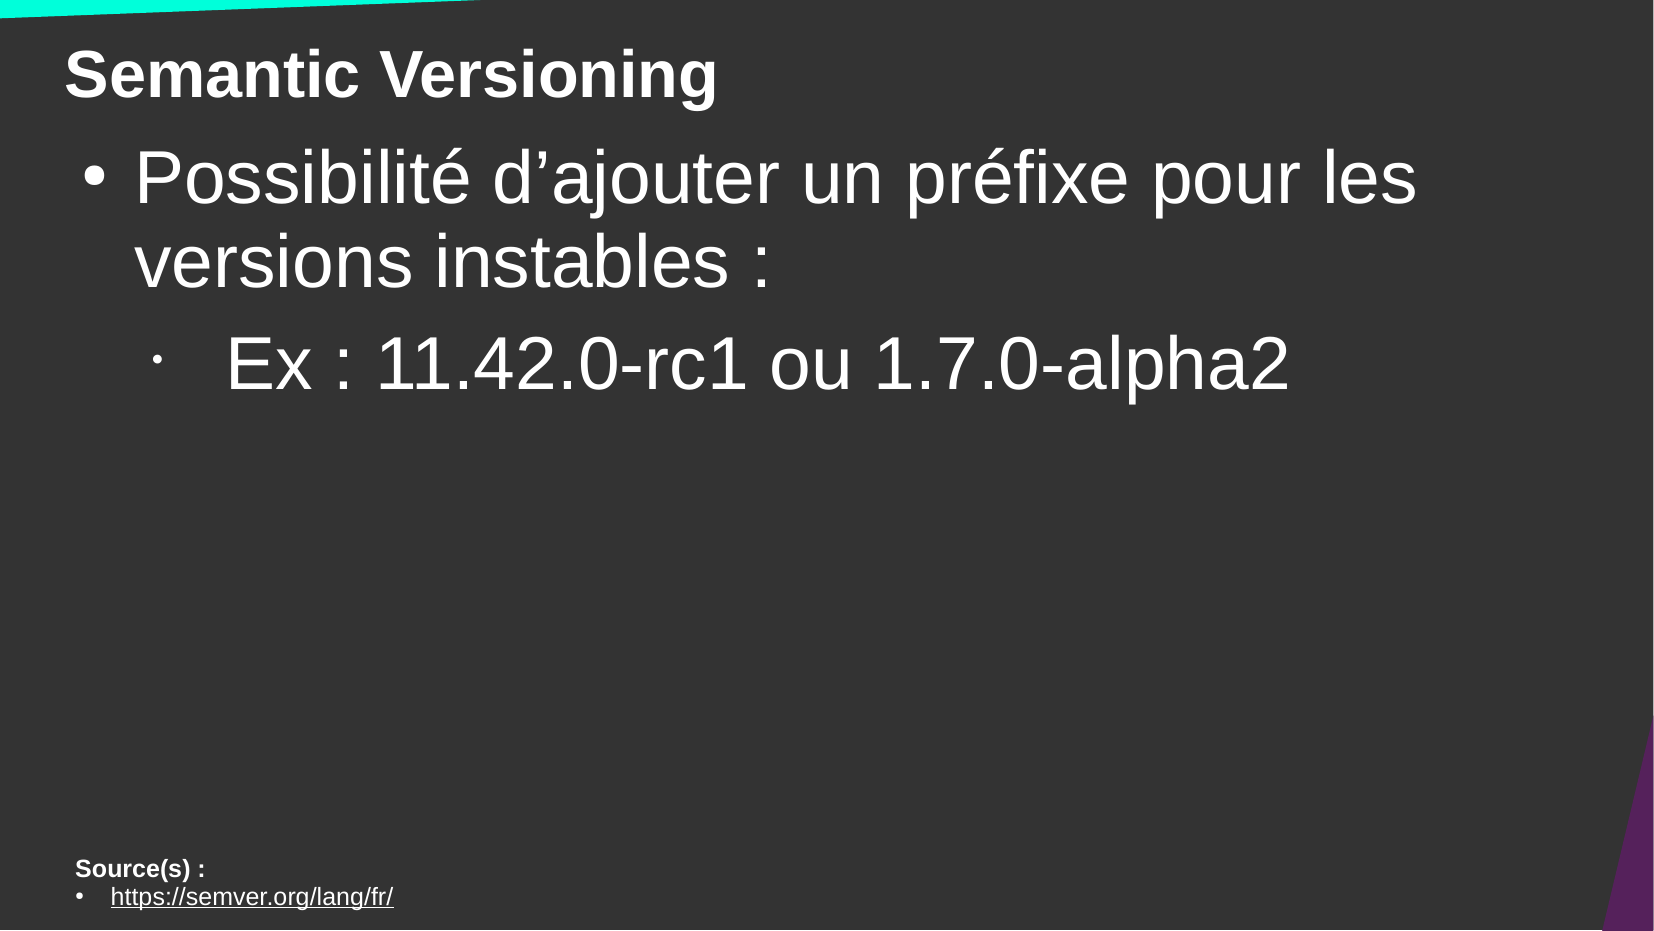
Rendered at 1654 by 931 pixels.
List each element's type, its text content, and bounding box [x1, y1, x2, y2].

text_box Source(s) : https://semver.org/lang/fr/ [60, 838, 1546, 919]
title Semantic Versioning [64, 37, 1471, 119]
list Possibilité d’ajouter un préfixe pour les versions instables : Ex : 11.42.0-rc1 ou 1.7.0-alpha2 [63, 135, 1619, 804]
text_box [1602, 712, 1654, 931]
